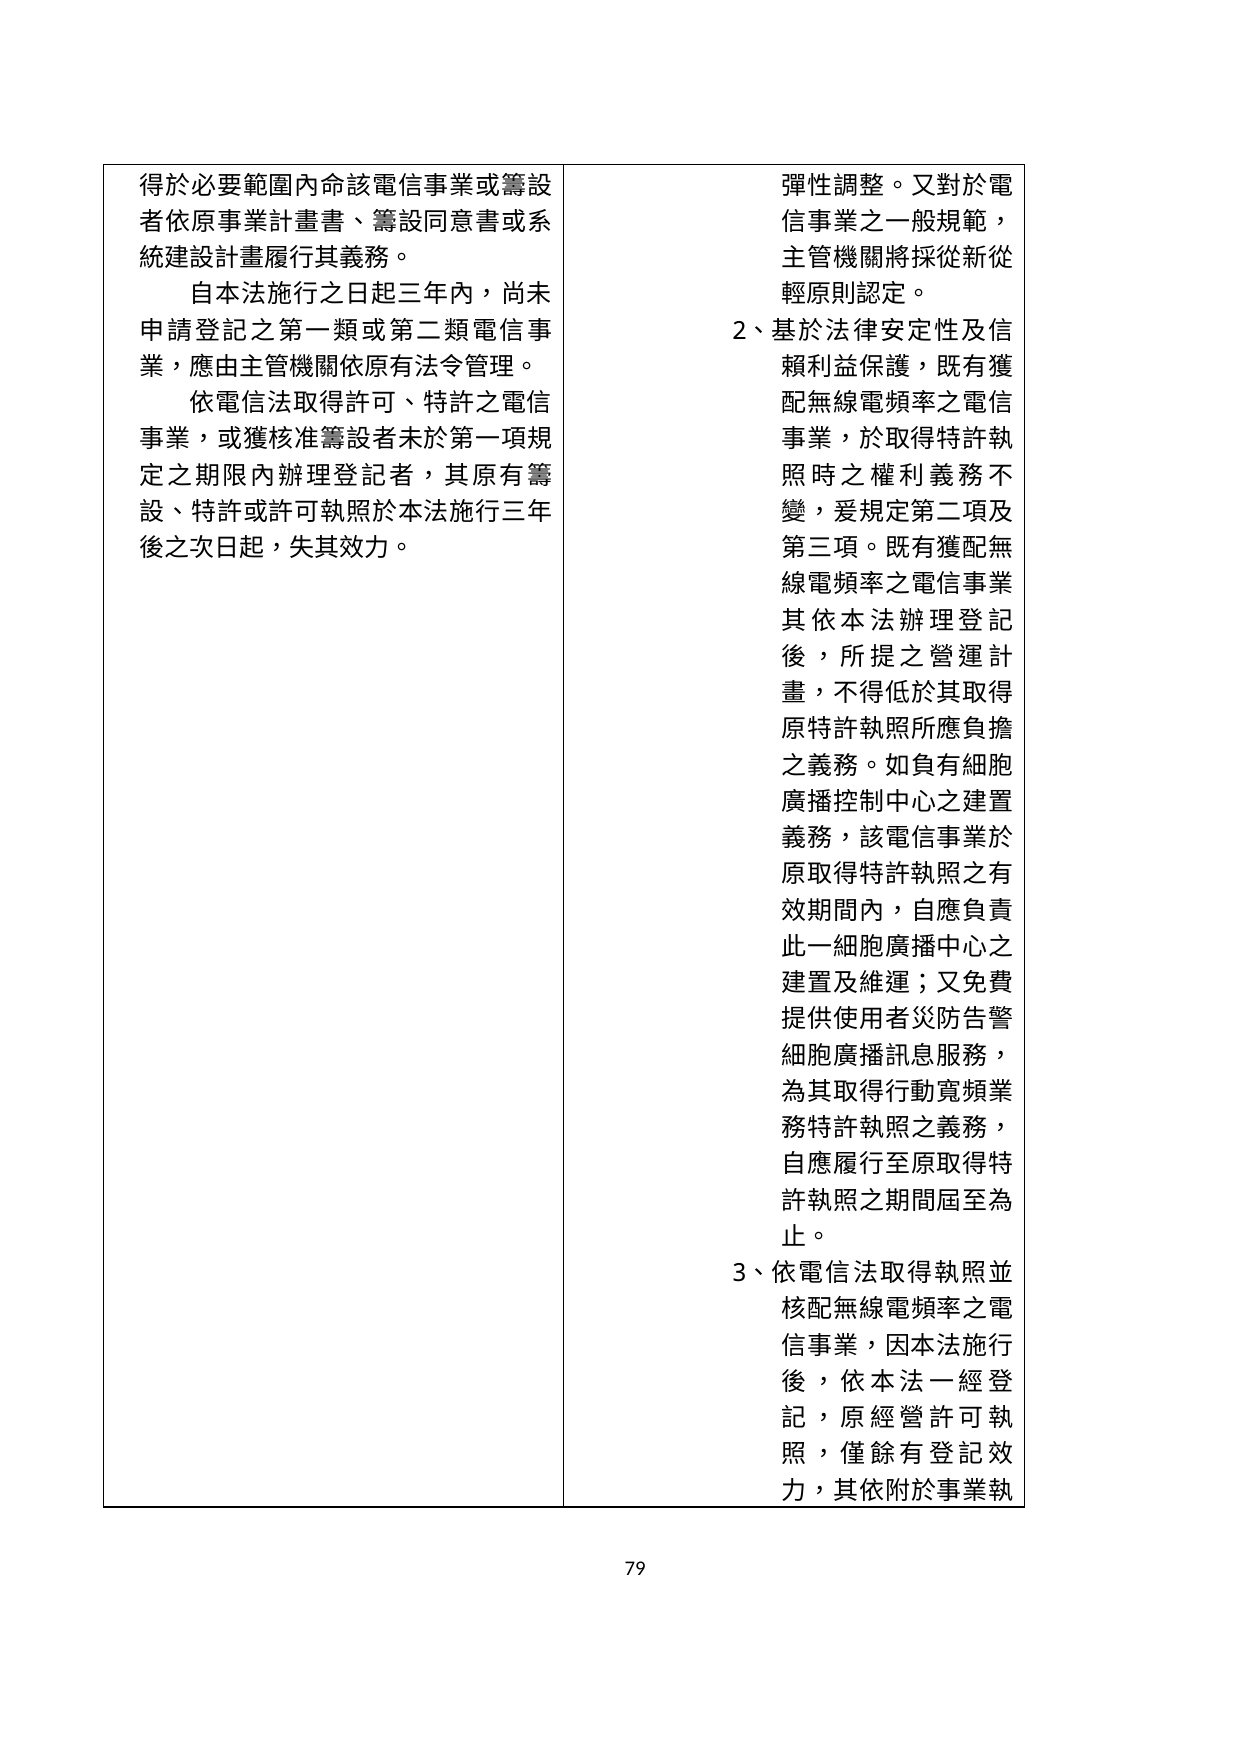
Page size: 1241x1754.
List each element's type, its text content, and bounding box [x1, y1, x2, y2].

table_cell 彈性調整。又對於電信事業之一般規範，主管機關將採從新從輕原則認定。 基於法律安定性及信賴利益保護，既有獲配無線電頻率之電信事業，於取得特許執照時之權利義務不變，爰規定第二項及第三項。既有獲配無線電頻率之電信事業其依本法辦理登記後，所提之營運計畫，不得低於其取得原特許執照所應負擔之義務。如負有細胞廣播控制中心之建置義務，該電信事業於原取得特許執照之有效期間內，自應負責此一細胞廣播中心之建置及維運；又免費提供使用者災防告警細胞廣播訊息服務，為其取得行動寬頻業務特許執照之義務，自應履行至原取得特許執照之期間屆至為止。 依電信法取得執照並核配無線電頻率之電信事業，因本法施行後，依本法一經登記，原經營許可執照，僅餘有登記效力，其依附於事業執 [564, 165, 1024, 1506]
table_cell 得於必要範圍內命該電信事業或籌設者依原事業計畫書、籌設同意書或系統建設計畫履行其義務。 自本法施行之日起三年內，尚未申請登記之第一類或第二類電信事業，應由主管機關依原有法令管理。 依電信法取得許可、特許之電信事業，或獲核准籌設者未於第一項規定之期限內辦理登記者，其原有籌設、特許或許可執照於本法施行三年後之次日起，失其效力。 [104, 165, 563, 1506]
